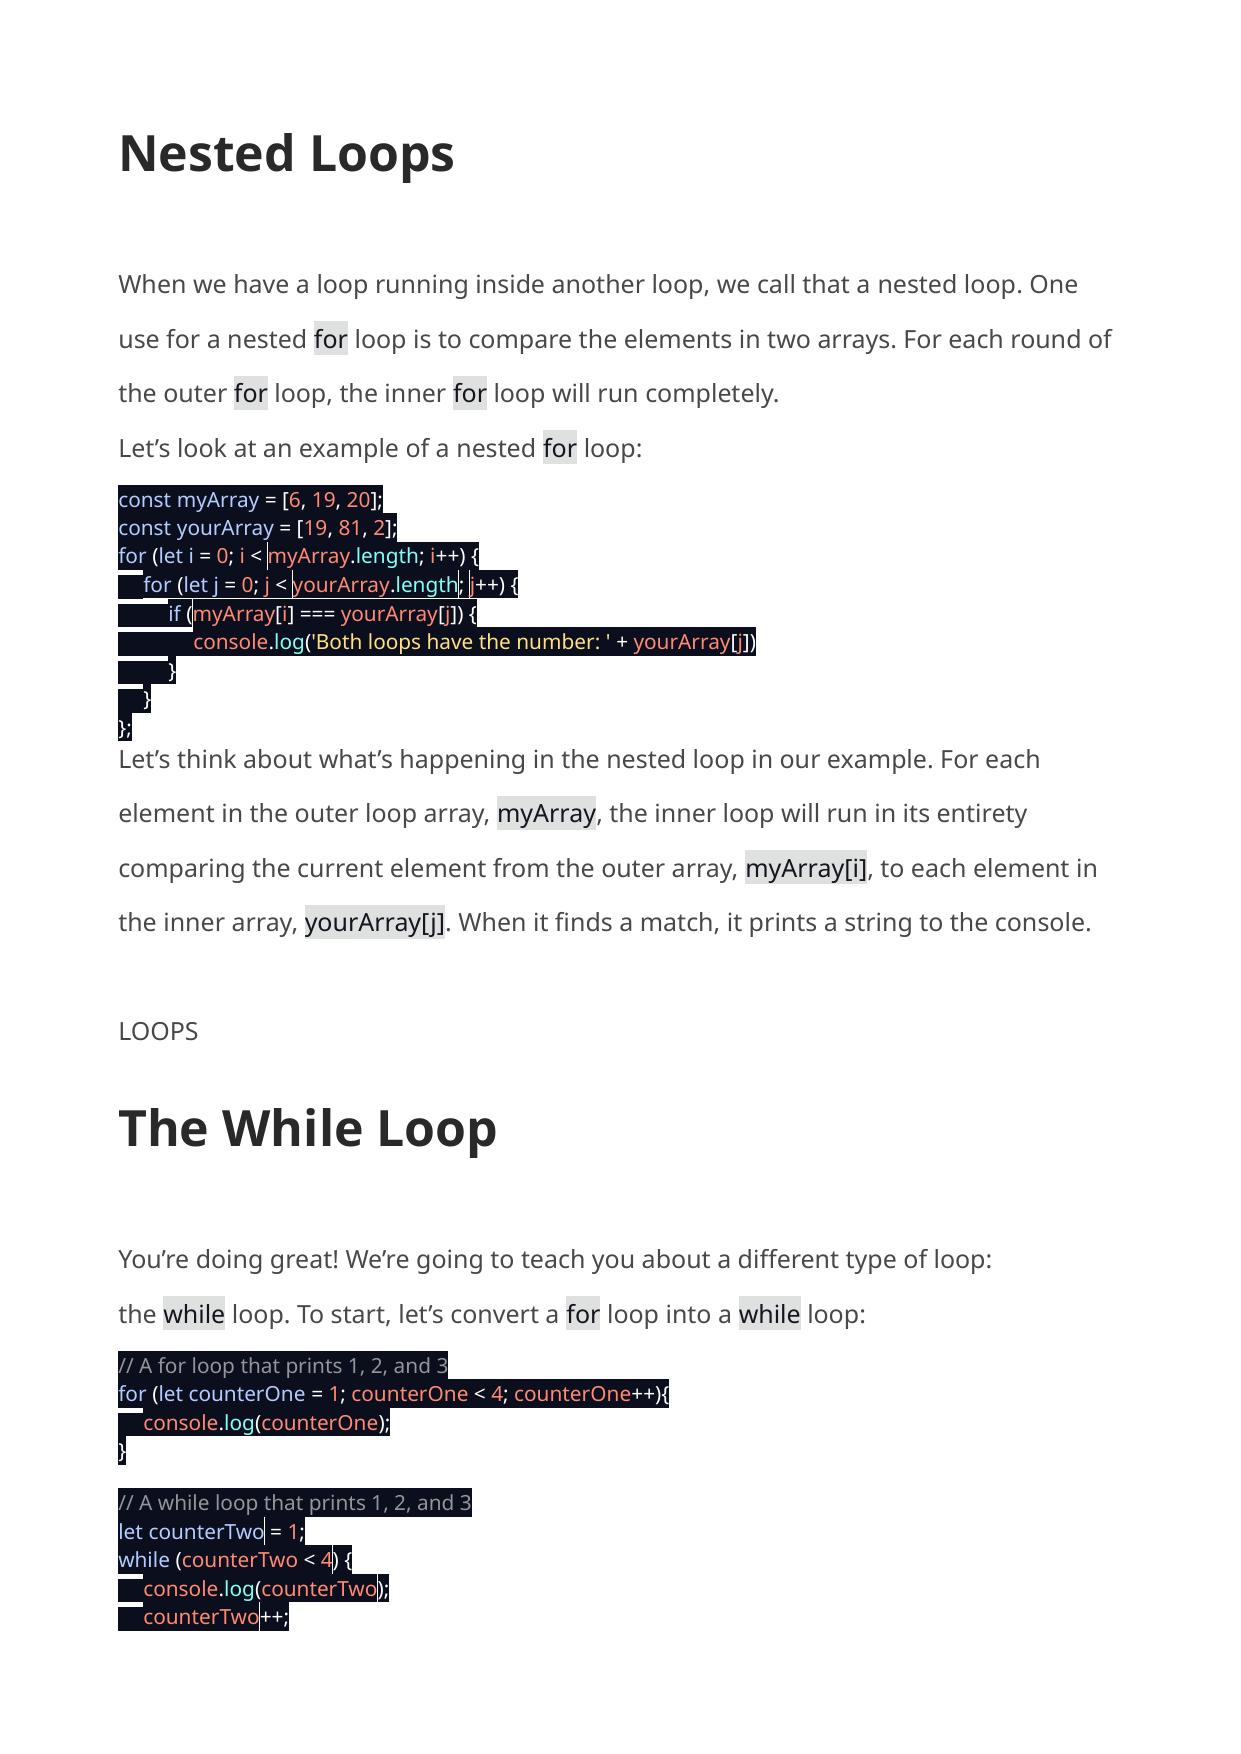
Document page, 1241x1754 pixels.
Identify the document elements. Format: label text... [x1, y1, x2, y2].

text console.log(counterOne); [118, 1408, 1122, 1436]
text for (let i = 0; i < myArray.length; i++) { [118, 542, 1122, 570]
text } [118, 684, 1122, 713]
text Let’s think about what’s happening in the nested loop in our example. For each element in the outer loop array, myArray, the inner loop will run in its entirety comparing the current element from the outer array, myArray[i], to each element in the inner array, yourArray[j]. When it finds a match, it prints a string to the console. [118, 741, 1122, 939]
subtitle Nested Loops [118, 118, 1122, 186]
text You’re doing great! We’re going to teach you about a different type of loop: the while loop. To start, let’s convert a for loop into a while loop: [118, 1242, 1122, 1330]
text // A while loop that prints 1, 2, and 3 [118, 1488, 1122, 1517]
text Let’s look at an example of a nested for loop: [118, 430, 1122, 464]
text }; [118, 713, 1122, 741]
subtitle The While Loop [118, 1093, 1122, 1161]
text // A for loop that prints 1, 2, and 3 [118, 1351, 1122, 1379]
text When we have a loop running inside another loop, we call that a nested loop. One use for a nested for loop is to compare the elements in two arrays. For each round of the outer for loop, the inner for loop will run completely. [118, 267, 1122, 410]
text const yourArray = [19, 81, 2]; [118, 513, 1122, 542]
text LOOPS [118, 1014, 1122, 1048]
text } [118, 656, 1122, 684]
text let counterTwo = 1; [118, 1517, 1122, 1545]
text while (counterTwo < 4) { [118, 1545, 1122, 1574]
text const myArray = [6, 19, 20]; [118, 485, 1122, 513]
text for (let j = 0; j < yourArray.length; j++) { [118, 570, 1122, 599]
text console.log(counterTwo); [118, 1574, 1122, 1602]
text console.log('Both loops have the number: ' + yourArray[j]) [118, 627, 1122, 656]
text } [118, 1436, 1122, 1465]
text if (myArray[i] === yourArray[j]) { [118, 599, 1122, 627]
text for (let counterOne = 1; counterOne < 4; counterOne++){ [118, 1379, 1122, 1408]
text counterTwo++; [118, 1602, 1122, 1631]
